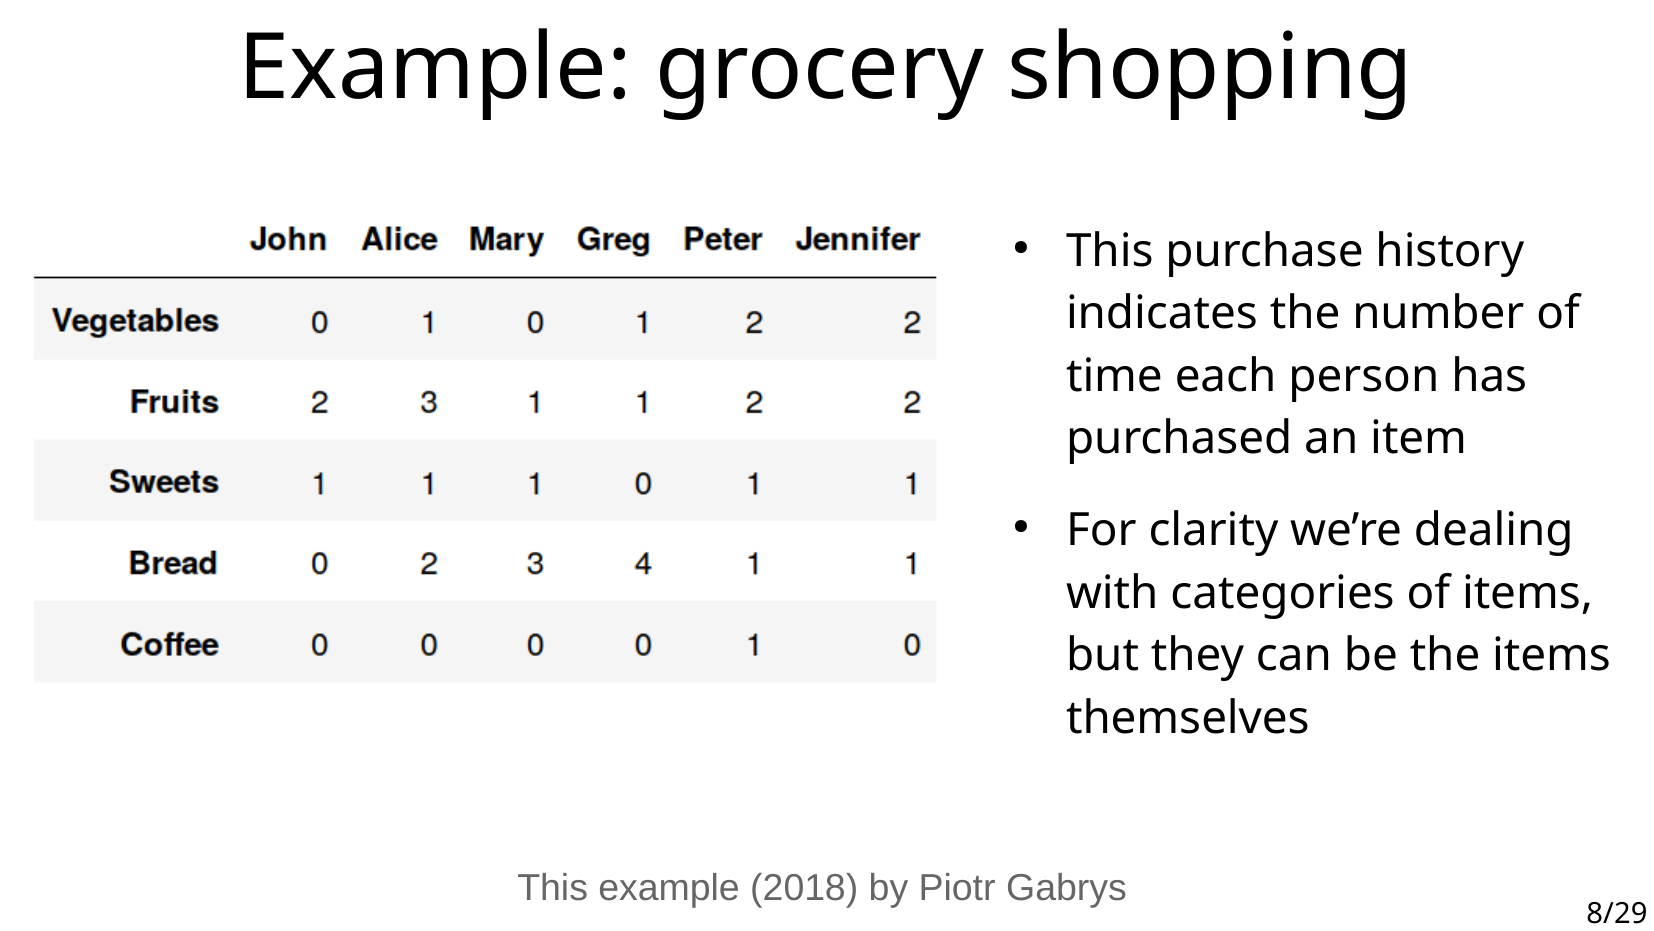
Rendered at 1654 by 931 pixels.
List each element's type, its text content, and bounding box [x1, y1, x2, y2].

list This purchase history indicates the number of time each person has purchased an item For clarity we’re dealing with categories of items, but they can be the items themselves [995, 217, 1619, 826]
picture [25, 194, 949, 695]
text_box This example (2018) by Piotr Gabrys [8, 859, 1647, 926]
title Example: grocery shopping [82, 0, 1571, 128]
